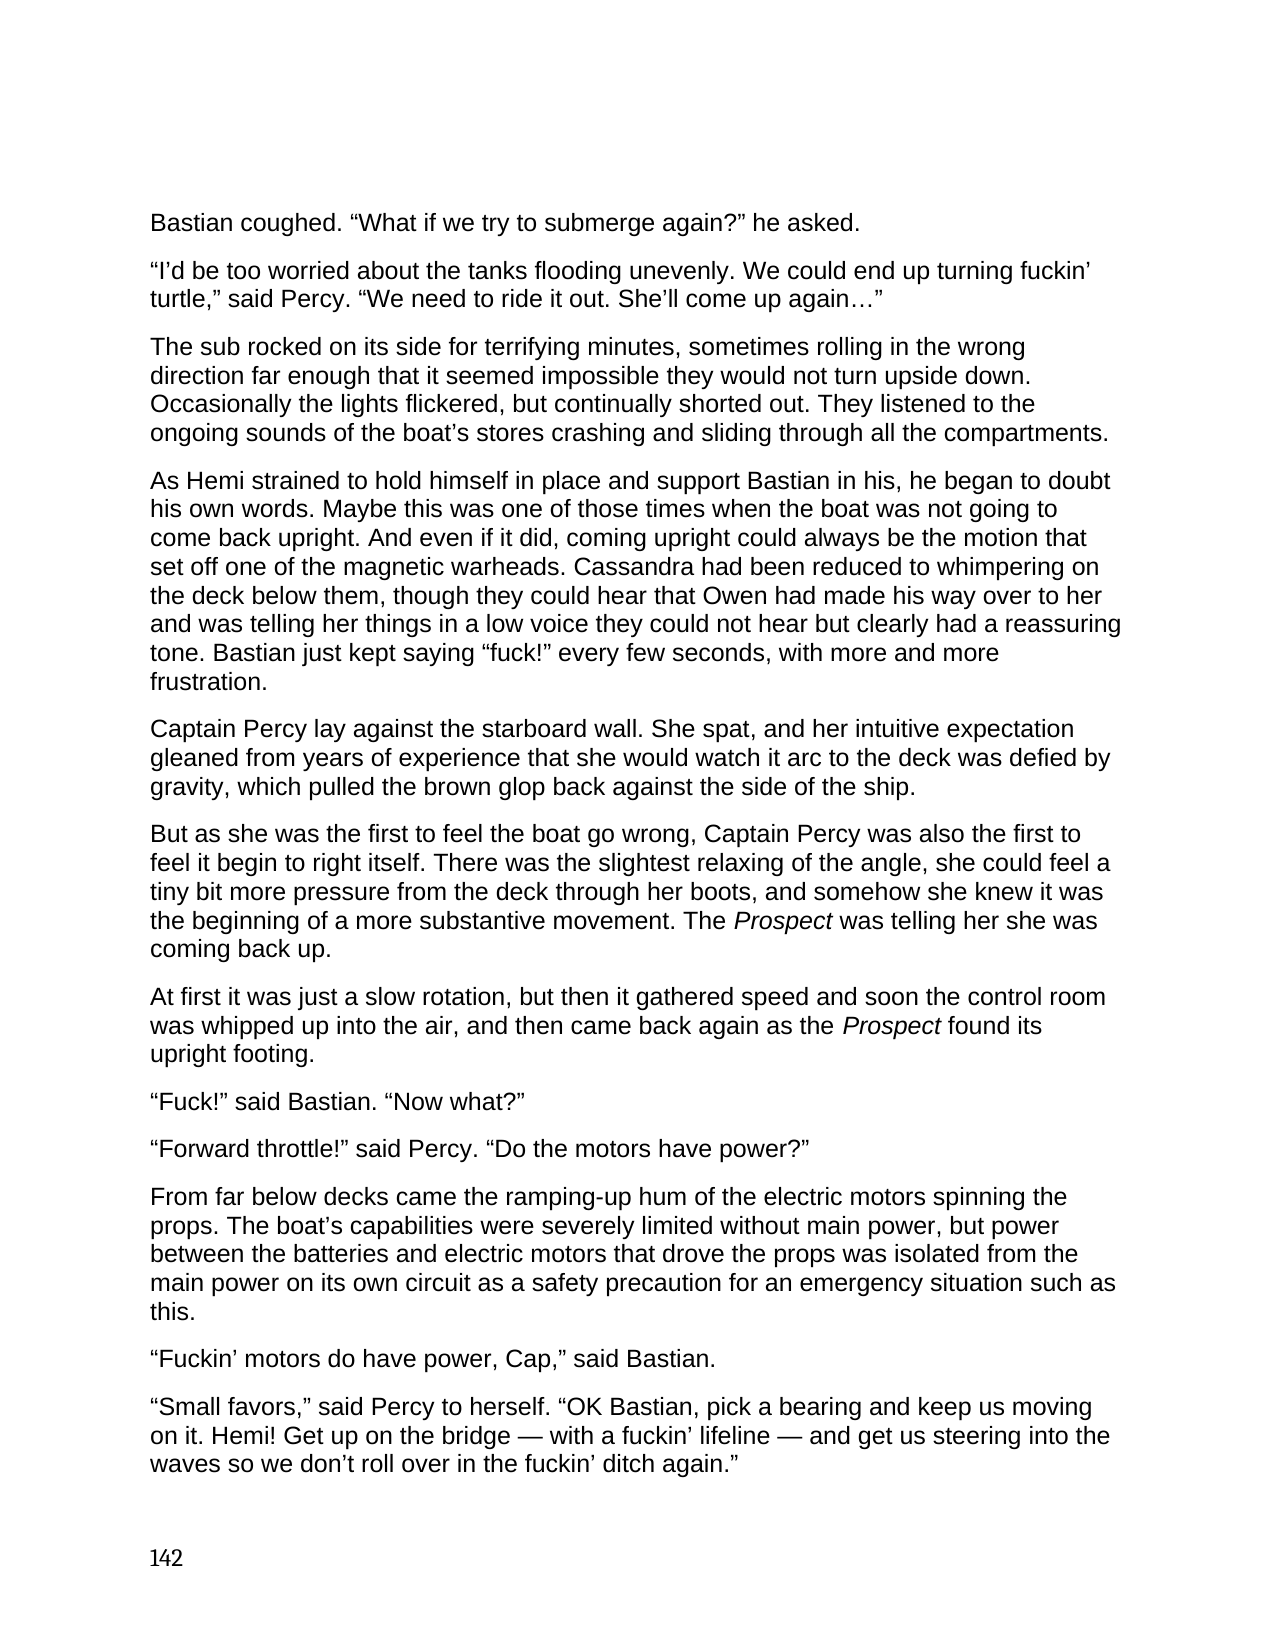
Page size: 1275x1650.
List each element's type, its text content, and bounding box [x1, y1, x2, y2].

text At first it was just a slow rotation, but then it gathered speed and soon the control room was whipped up into the air, and then came back again as the Prospect found its upright footing. [150, 982, 1125, 1068]
text But as she was the first to feel the boat go wrong, Captain Percy was also the first to feel it begin to right itself. There was the slightest relaxing of the angle, she could feel a tiny bit more pressure from the deck through her boots, and somehow she knew it was the beginning of a more substantive movement. The Prospect was telling her she was coming back up. [150, 819, 1125, 963]
text “Fuckin’ motors do have power, Cap,” said Bastian. [150, 1344, 1125, 1373]
text “I’d be too worried about the tanks flooding unevenly. We could end up turning fuckin’ turtle,” said Percy. “We need to ride it out. She’ll come up again…” [150, 256, 1125, 313]
text “Small favors,” said Percy to herself. “OK Bastian, pick a bearing and keep us moving on it. Hemi! Get up on the bridge — with a fuckin’ lifeline — and get us steering into the waves so we don’t roll over in the fuckin’ ditch again.” [150, 1392, 1125, 1478]
text The sub rocked on its side for terrifying minutes, sometimes rolling in the wrong direction far enough that it seemed impossible they would not turn upside down. Occasionally the lights flickered, but continually shorted out. They listened to the ongoing sounds of the boat’s stores crashing and sliding through all the compartments. [150, 332, 1125, 447]
text Bastian coughed. “What if we try to submerge again?” he asked. [150, 208, 1125, 237]
text “Fuck!” said Bastian. “Now what?” [150, 1087, 1125, 1116]
text “Forward throttle!” said Percy. “Do the motors have power?” [150, 1134, 1125, 1163]
text Captain Percy lay against the starboard wall. She spat, and her intuitive expectation gleaned from years of experience that she would watch it arc to the deck was defied by gravity, which pulled the brown glop back against the side of the ship. [150, 714, 1125, 801]
text From far below decks came the ramping-up hum of the electric motors spinning the props. The boat’s capabilities were severely limited without main power, but power between the batteries and electric motors that drove the props was isolated from the main power on its own circuit as a safety precaution for an emergency situation such as this. [150, 1182, 1125, 1326]
text As Hemi strained to hold himself in place and support Bastian in his, he began to doubt his own words. Maybe this was one of those times when the boat was not going to come back upright. And even if it did, coming upright could always be the motion that set off one of the magnetic warheads. Cassandra had been reduced to whimpering on the deck below them, though they could hear that Owen had made his way over to her and was telling her things in a low voice they could not hear but clearly had a reassuring tone. Bastian just kept saying “fuck!” every few seconds, with more and more frustration. [150, 466, 1125, 696]
